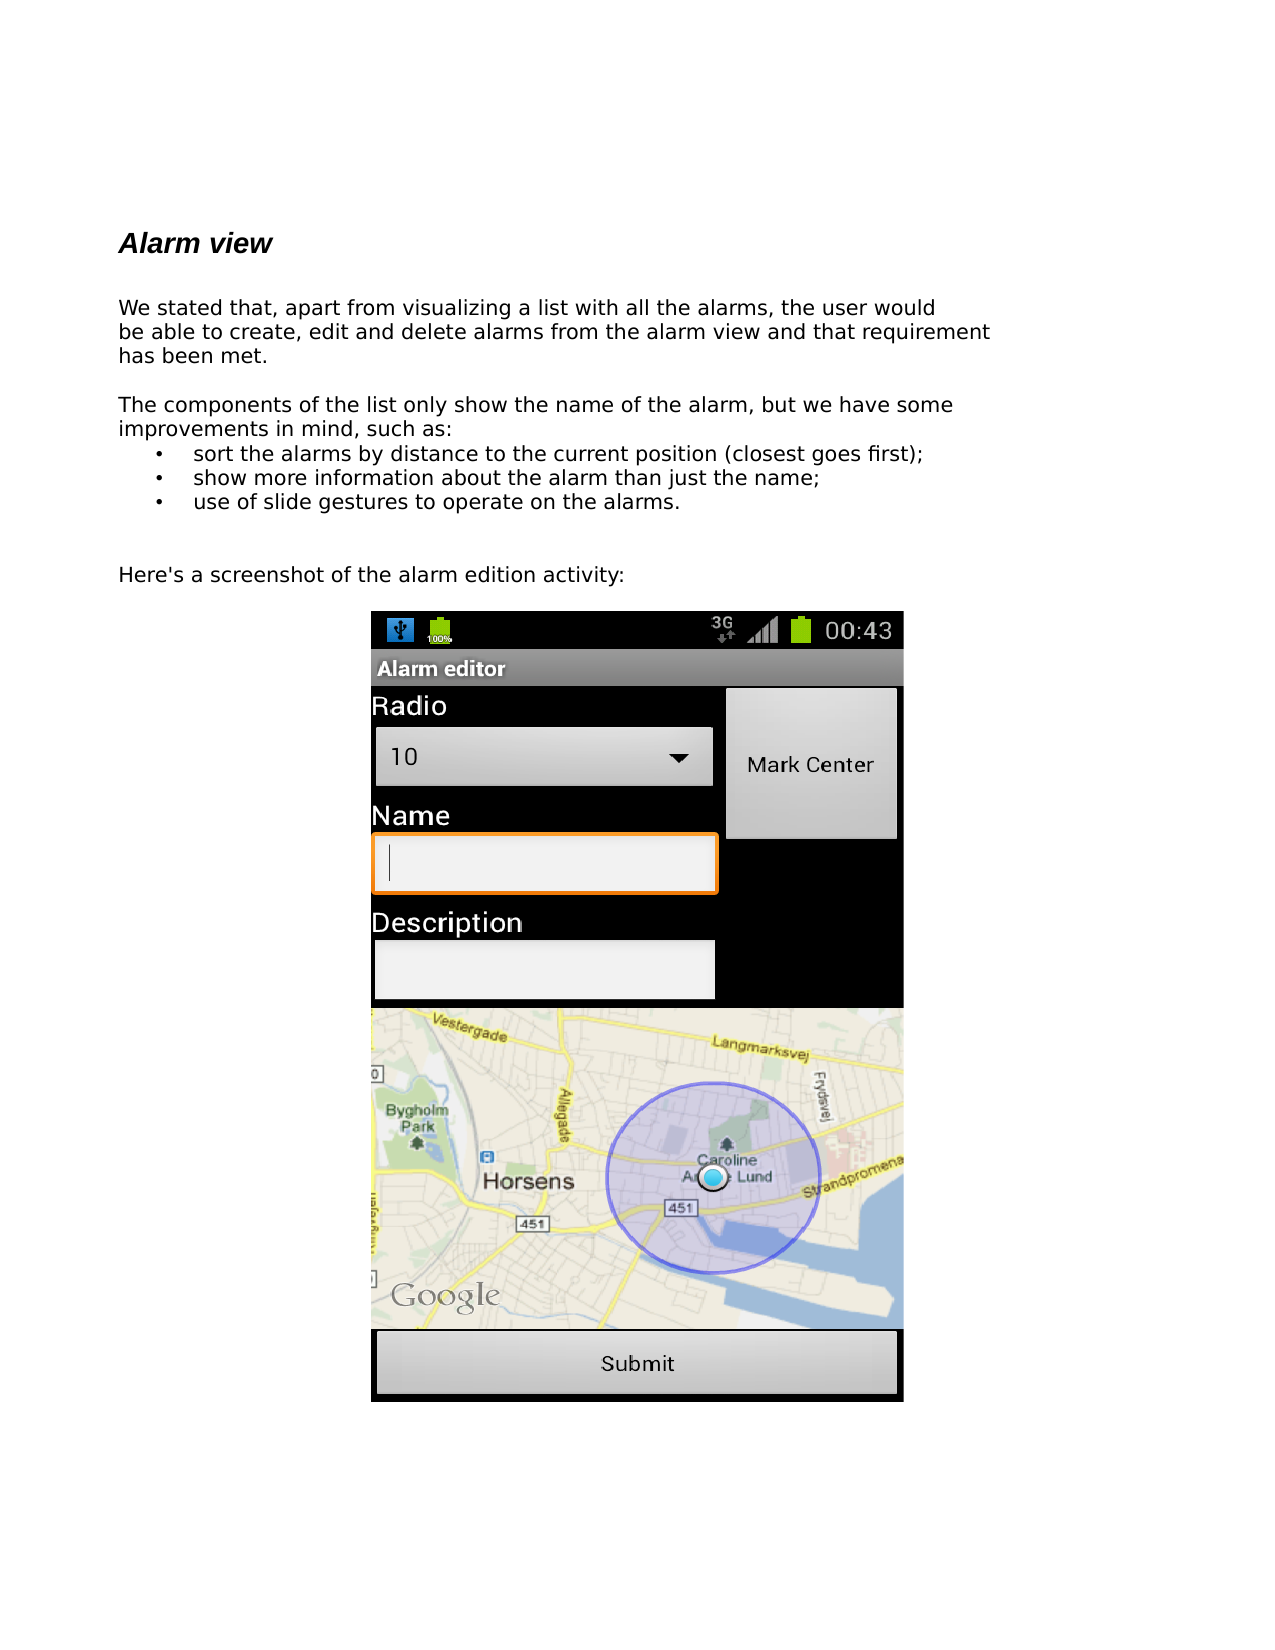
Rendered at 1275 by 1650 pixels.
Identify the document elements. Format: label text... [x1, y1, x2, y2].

text Here's a screenshot of the alarm edition activity: [118, 563, 1157, 587]
list show more information about the alarm than just the name; [156, 466, 1157, 490]
text We stated that, apart from visualizing a list with all the alarms, the user would [118, 296, 1157, 320]
list use of slide gestures to operate on the alarms. [156, 490, 1157, 514]
text has been met. [118, 344, 1157, 369]
text The components of the list only show the name of the alarm, but we have some [118, 393, 1157, 417]
list sort the alarms by distance to the current position (closest goes first); [156, 442, 1157, 466]
picture [371, 611, 904, 1402]
text be able to create, edit and delete alarms from the alarm view and that requirement [118, 320, 1157, 344]
subtitle Alarm view [118, 226, 1157, 259]
text improvements in mind, such as: [118, 417, 1157, 442]
